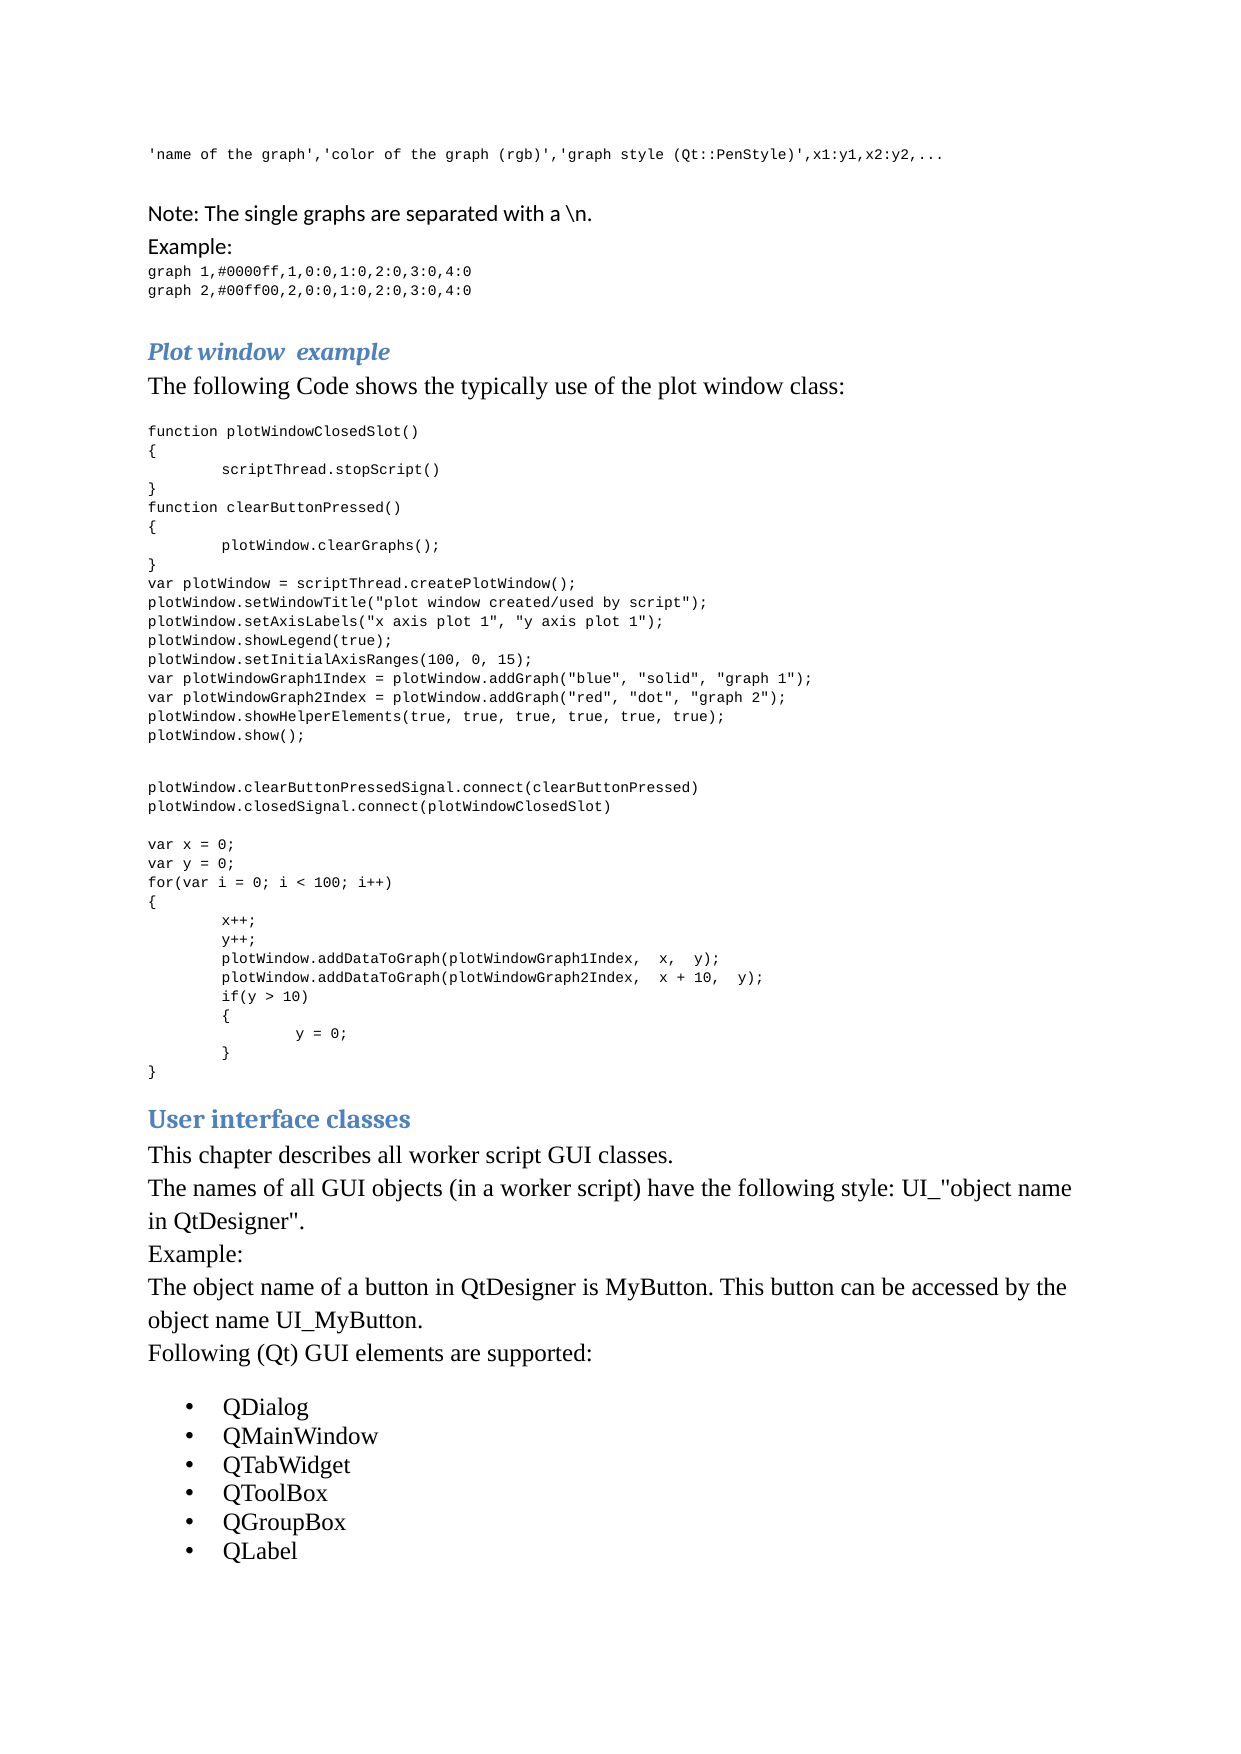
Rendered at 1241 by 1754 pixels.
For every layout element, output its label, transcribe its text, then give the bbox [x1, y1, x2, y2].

text var x = 0; [148, 837, 1093, 854]
text plotWindow.closedSignal.connect(plotWindowClosedSlot) [148, 799, 1093, 816]
text plotWindow.addDataToGraph(plotWindowGraph1Index, x, y); [148, 951, 1093, 967]
text var plotWindowGraph1Index = plotWindow.addGraph("blue", "solid", "graph 1"); [148, 671, 1093, 688]
text The following Code shows the typically use of the plot window class: [148, 371, 1093, 399]
text { [148, 894, 1093, 911]
text var plotWindowGraph2Index = plotWindow.addGraph("red", "dot", "graph 2"); [148, 690, 1093, 707]
text graph 1,#0000ff,1,0:0,1:0,2:0,3:0,4:0 [148, 264, 1093, 281]
text Note: The single graphs are separated with a \n. [148, 199, 1093, 228]
text Following (Qt) GUI elements are supported: [148, 1338, 1093, 1367]
text plotWindow.setAxisLabels("x axis plot 1", "y axis plot 1"); [148, 614, 1093, 631]
text plotWindow.setInitialAxisRanges(100, 0, 15); [148, 652, 1093, 669]
text The object name of a button in QtDesigner is MyButton. This button can be accessed by the object name UI_MyButton. [148, 1272, 1093, 1334]
list QToolBox [185, 1478, 1093, 1507]
text This chapter describes all worker script GUI classes. [148, 1140, 1093, 1169]
text plotWindow.showLegend(true); [148, 633, 1093, 650]
text if(y > 10) [148, 989, 1093, 1005]
text var plotWindow = scriptThread.createPlotWindow(); [148, 576, 1093, 593]
text The names of all GUI objects (in a worker script) have the following style: UI_"object name in QtDesigner". [148, 1173, 1093, 1235]
text Example: [148, 1239, 1093, 1268]
text { [148, 1008, 1093, 1024]
text plotWindow.clearButtonPressedSignal.connect(clearButtonPressed) [148, 780, 1093, 797]
text Example: [148, 232, 1093, 260]
text plotWindow.show(); [148, 728, 1093, 744]
text plotWindow.clearGraphs(); [148, 538, 1093, 555]
subtitle User interface classes [148, 1104, 1093, 1136]
text scriptThread.stopScript() [148, 463, 1093, 479]
text 'name of the graph','color of the graph (rgb)','graph style (Qt::PenStyle)',x1:y1,x2:y2,... [148, 148, 1093, 164]
text y++; [148, 932, 1093, 948]
text { [148, 519, 1093, 536]
text plotWindow.showHelperElements(true, true, true, true, true, true); [148, 709, 1093, 726]
list QLabel [185, 1536, 1093, 1565]
text plotWindow.addDataToGraph(plotWindowGraph2Index, x + 10, y); [148, 970, 1093, 986]
text plotWindow.setWindowTitle("plot window created/used by script"); [148, 595, 1093, 612]
list QMainWindow [185, 1421, 1093, 1450]
subtitle Plot window example [148, 338, 1093, 367]
list QDialog [185, 1392, 1093, 1421]
text } [148, 1065, 1093, 1081]
text for(var i = 0; i < 100; i++) [148, 875, 1093, 892]
list QTabWidget [185, 1450, 1093, 1478]
text function clearButtonPressed() [148, 501, 1093, 517]
text y = 0; [148, 1027, 1093, 1043]
text } [148, 557, 1093, 574]
text var y = 0; [148, 856, 1093, 873]
text graph 2,#00ff00,2,0:0,1:0,2:0,3:0,4:0 [148, 283, 1093, 299]
text } [148, 482, 1093, 498]
text function plotWindowClosedSlot() [148, 425, 1093, 441]
list QGroupBox [185, 1507, 1093, 1536]
text { [148, 444, 1093, 460]
text } [148, 1046, 1093, 1062]
text x++; [148, 913, 1093, 929]
